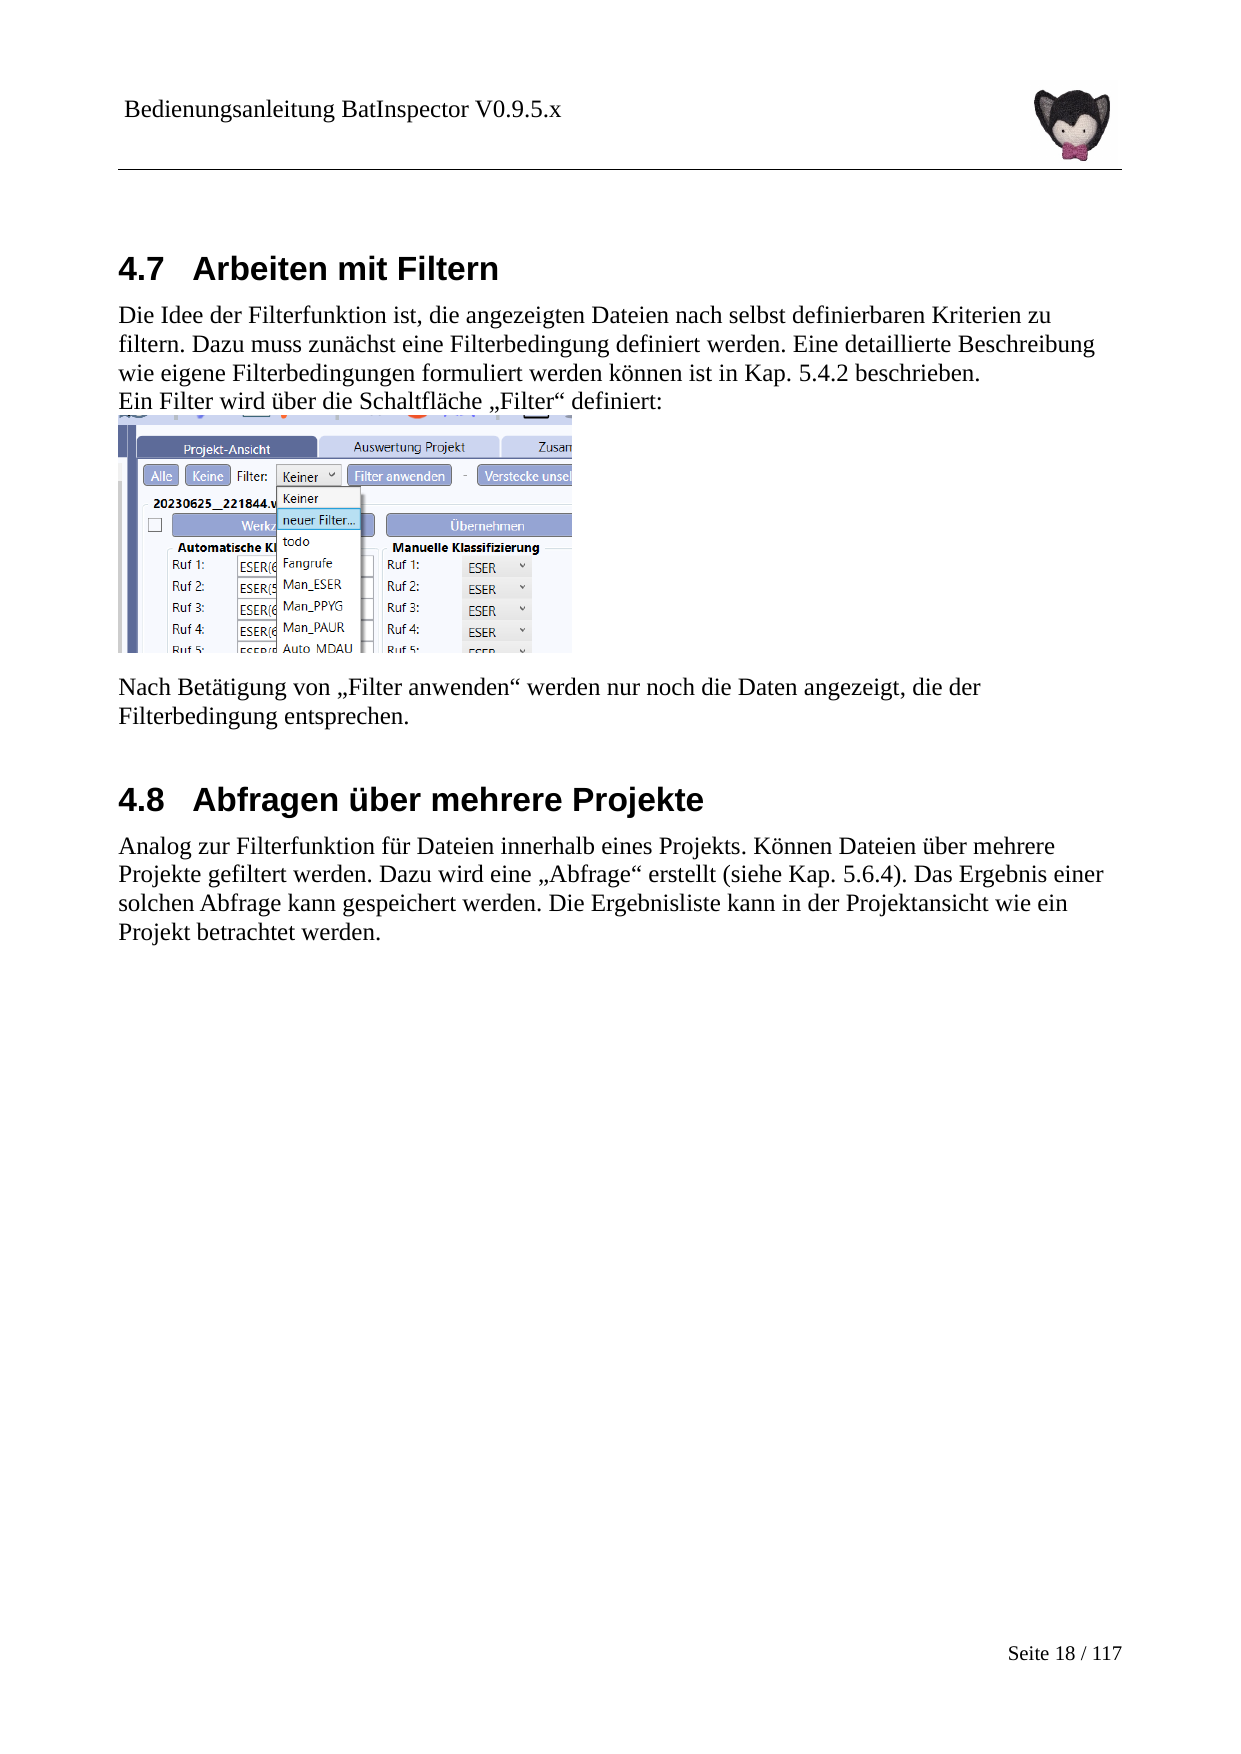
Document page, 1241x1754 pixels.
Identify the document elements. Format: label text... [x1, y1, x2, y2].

subtitle Arbeiten mit Filtern [118, 249, 1122, 288]
picture [1030, 80, 1119, 169]
text Die Idee der Filterfunktion ist, die angezeigten Dateien nach selbst definierbaren Kriterien zu filtern. Dazu muss zunächst eine Filterbedingung definiert werden. Eine detaillierte Beschreibung wie eigene Filterbedingungen formuliert werden können ist in Kap. 5.4.2 beschrieben. [118, 300, 1122, 386]
subtitle Abfragen über mehrere Projekte [118, 779, 1122, 818]
text Nach Betätigung von „Filter anwenden“ werden nur noch die Daten angezeigt, die der Filterbedingung entsprechen. [118, 672, 1122, 730]
text Analog zur Filterfunktion für Dateien innerhalb eines Projekts. Können Dateien über mehrere Projekte gefiltert werden. Dazu wird eine „Abfrage“ erstellt (siehe Kap. 5.6.4). Das Ergebnis einer solchen Abfrage kann gespeichert werden. Die Ergebnisliste kann in der Projektansicht wie ein Projekt betrachtet werden. [118, 831, 1122, 946]
text Ein Filter wird über die Schaltfläche „Filter“ definiert: [118, 386, 1122, 672]
picture [118, 415, 572, 653]
